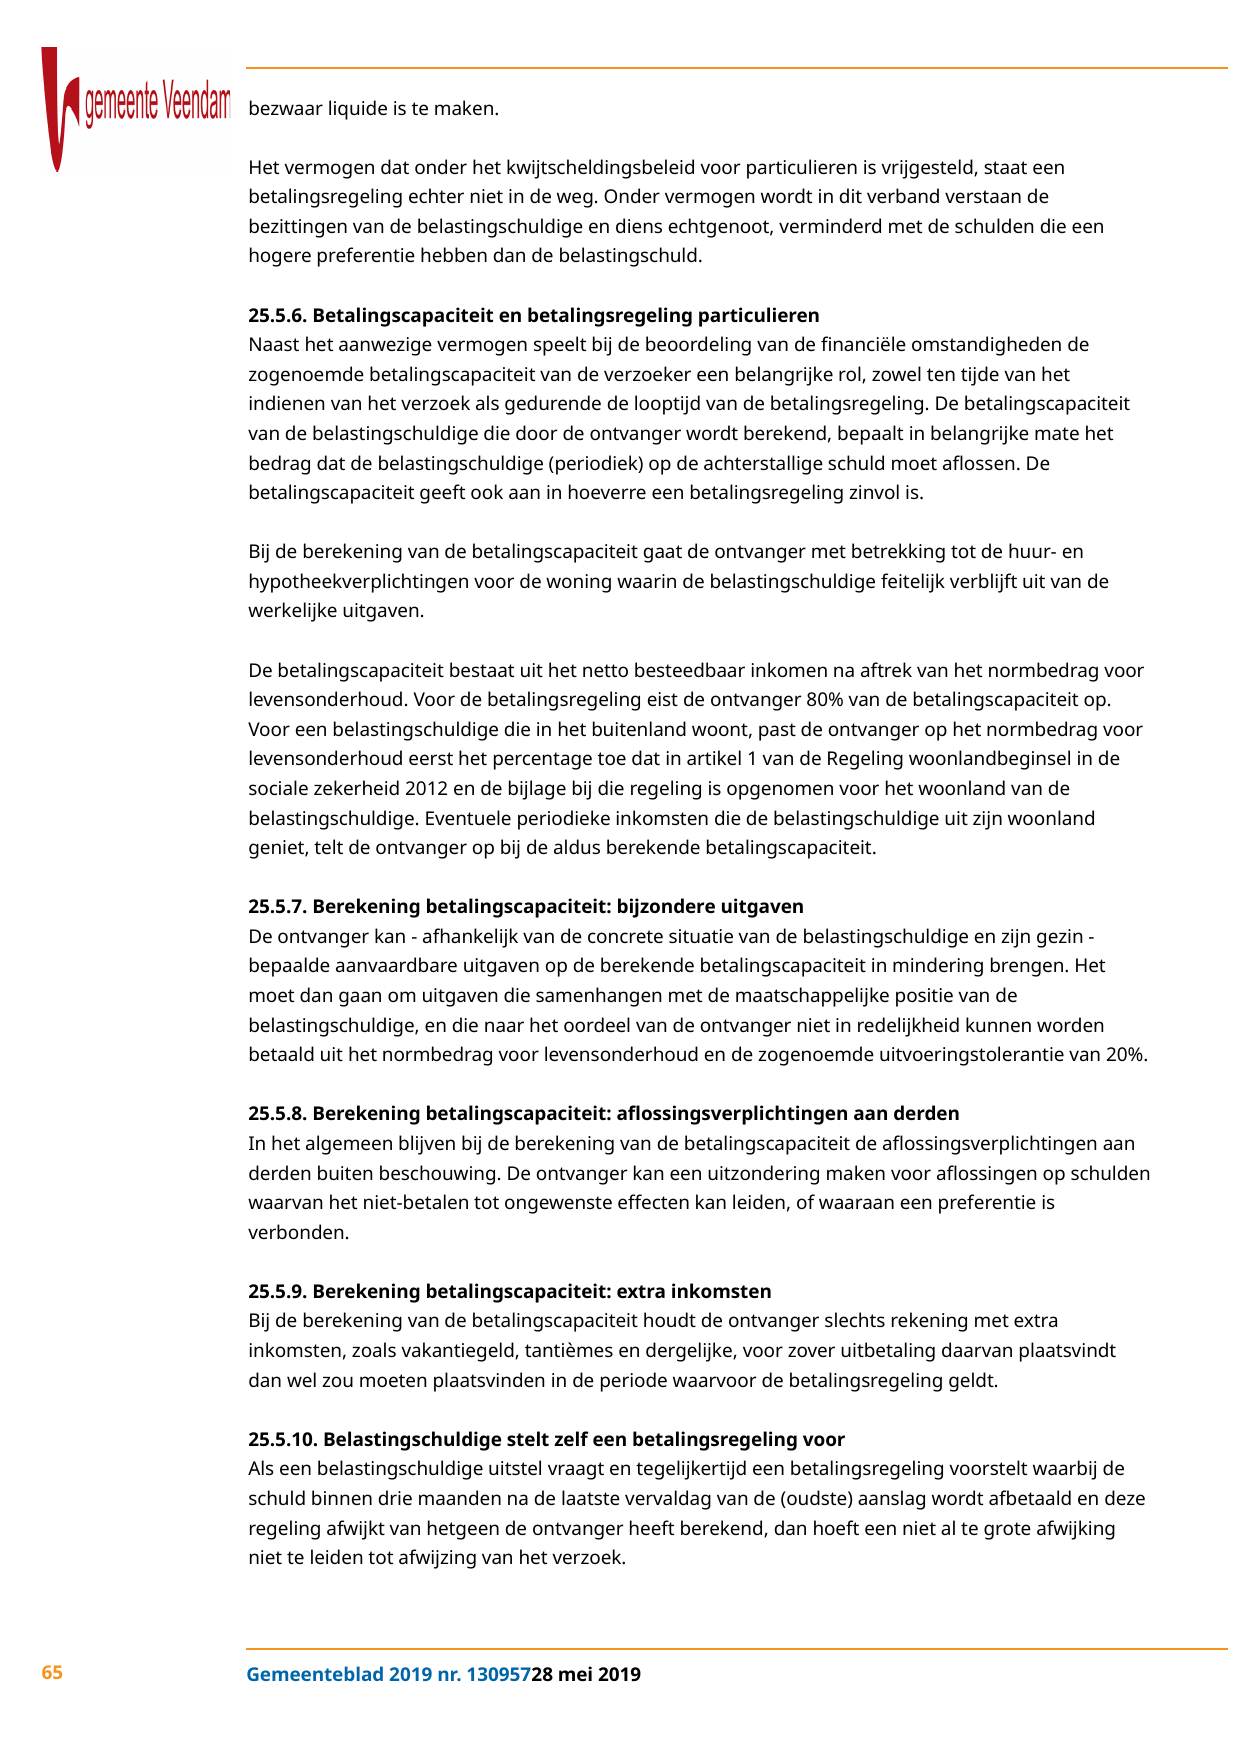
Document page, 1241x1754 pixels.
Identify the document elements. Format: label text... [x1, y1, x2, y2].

text Bij de berekening van de betalingscapaciteit houdt de ontvanger slechts rekening met extra inkomsten, zoals vakantiegeld, tantièmes en dergelijke, voor zover uitbetaling daarvan plaatsvindt dan wel zou moeten plaatsvinden in de periode waarvoor de betalingsregeling geldt. [248, 1308, 1152, 1393]
text Als een belastingschuldige uitstel vraagt en tegelijkertijd een betalingsregeling voorstelt waarbij de schuld binnen drie maanden na de laatste vervaldag van de (oudste) aanslag wordt afbetaald en deze regeling afwijkt van hetgeen de ontvanger heeft berekend, dan hoeft een niet al te grote afwijking niet te leiden tot afwijzing van het verzoek. [248, 1456, 1152, 1570]
text Bij de berekening van de betalingscapaciteit gaat de ontvanger met betrekking tot de huur- en hypotheekverplichtingen voor de woning waarin de belastingschuldige feitelijk verblijft uit van de werkelijke uitgaven. [248, 538, 1152, 623]
text Naast het aanwezige vermogen speelt bij de beoordeling van de financiële omstandigheden de zogenoemde betalingscapaciteit van de verzoeker een belangrijke rol, zowel ten tijde van het indienen van het verzoek als gedurende de looptijd van de betalingsregeling. De betalingscapaciteit van de belastingschuldige die door de ontvanger wordt berekend, bepaalt in belangrijke mate het bedrag dat de belastingschuldige (periodiek) op de achterstallige schuld moet aflossen. De betalingscapaciteit geeft ook aan in hoeverre een betalingsregeling zinvol is. [248, 331, 1152, 505]
text De betalingscapaciteit bestaat uit het netto besteedbaar inkomen na aftrek van het normbedrag voor levensonderhoud. Voor de betalingsregeling eist de ontvanger 80% van de betalingscapaciteit op. Voor een belastingschuldige die in het buitenland woont, past de ontvanger op het normbedrag voor levensonderhoud eerst het percentage toe dat in artikel 1 van de Regeling woonlandbeginsel in de sociale zekerheid 2012 en de bijlage bij die regeling is opgenomen voor het woonland van de belastingschuldige. Eventuele periodieke inkomsten die de belastingschuldige uit zijn woonland geniet, telt de ontvanger op bij de aldus berekende betalingscapaciteit. [248, 657, 1152, 860]
text 25.5.6. Betalingscapaciteit en betalingsregeling particulieren [248, 302, 1152, 328]
text 25.5.7. Berekening betalingscapaciteit: bijzondere uitgaven [248, 893, 1152, 919]
text Het vermogen dat onder het kwijtscheldingsbeleid voor particulieren is vrijgesteld, staat een betalingsregeling echter niet in de weg. Onder vermogen wordt in dit verband verstaan de bezittingen van de belastingschuldige en diens echtgenoot, verminderd met de schulden die een hogere preferentie hebben dan de belastingschuld. [248, 154, 1152, 268]
text bezwaar liquide is te maken. [248, 95, 1152, 121]
text 25.5.8. Berekening betalingscapaciteit: aflossingsverplichtingen aan derden [248, 1101, 1152, 1126]
text In het algemeen blijven bij de berekening van de betalingscapaciteit de aflossingsverplichtingen aan derden buiten beschouwing. De ontvanger kan een uitzondering maken voor aflossingen op schulden waarvan het niet-betalen tot ongewenste effecten kan leiden, of waaraan een preferentie is verbonden. [248, 1130, 1152, 1245]
text 25.5.10. Belastingschuldige stelt zelf een betalingsregeling voor [248, 1426, 1152, 1452]
picture [41, 47, 231, 172]
text De ontvanger kan - afhankelijk van de concrete situatie van de belastingschuldige en zijn gezin - bepaalde aanvaardbare uitgaven op de berekende betalingscapaciteit in mindering brengen. Het moet dan gaan om uitgaven die samenhangen met de maatschappelijke positie van de belastingschuldige, en die naar het oordeel van de ontvanger niet in redelijkheid kunnen worden betaald uit het normbedrag voor levensonderhoud en de zogenoemde uitvoeringstolerantie van 20%. [248, 923, 1152, 1067]
text 25.5.9. Berekening betalingscapaciteit: extra inkomsten [248, 1278, 1152, 1304]
